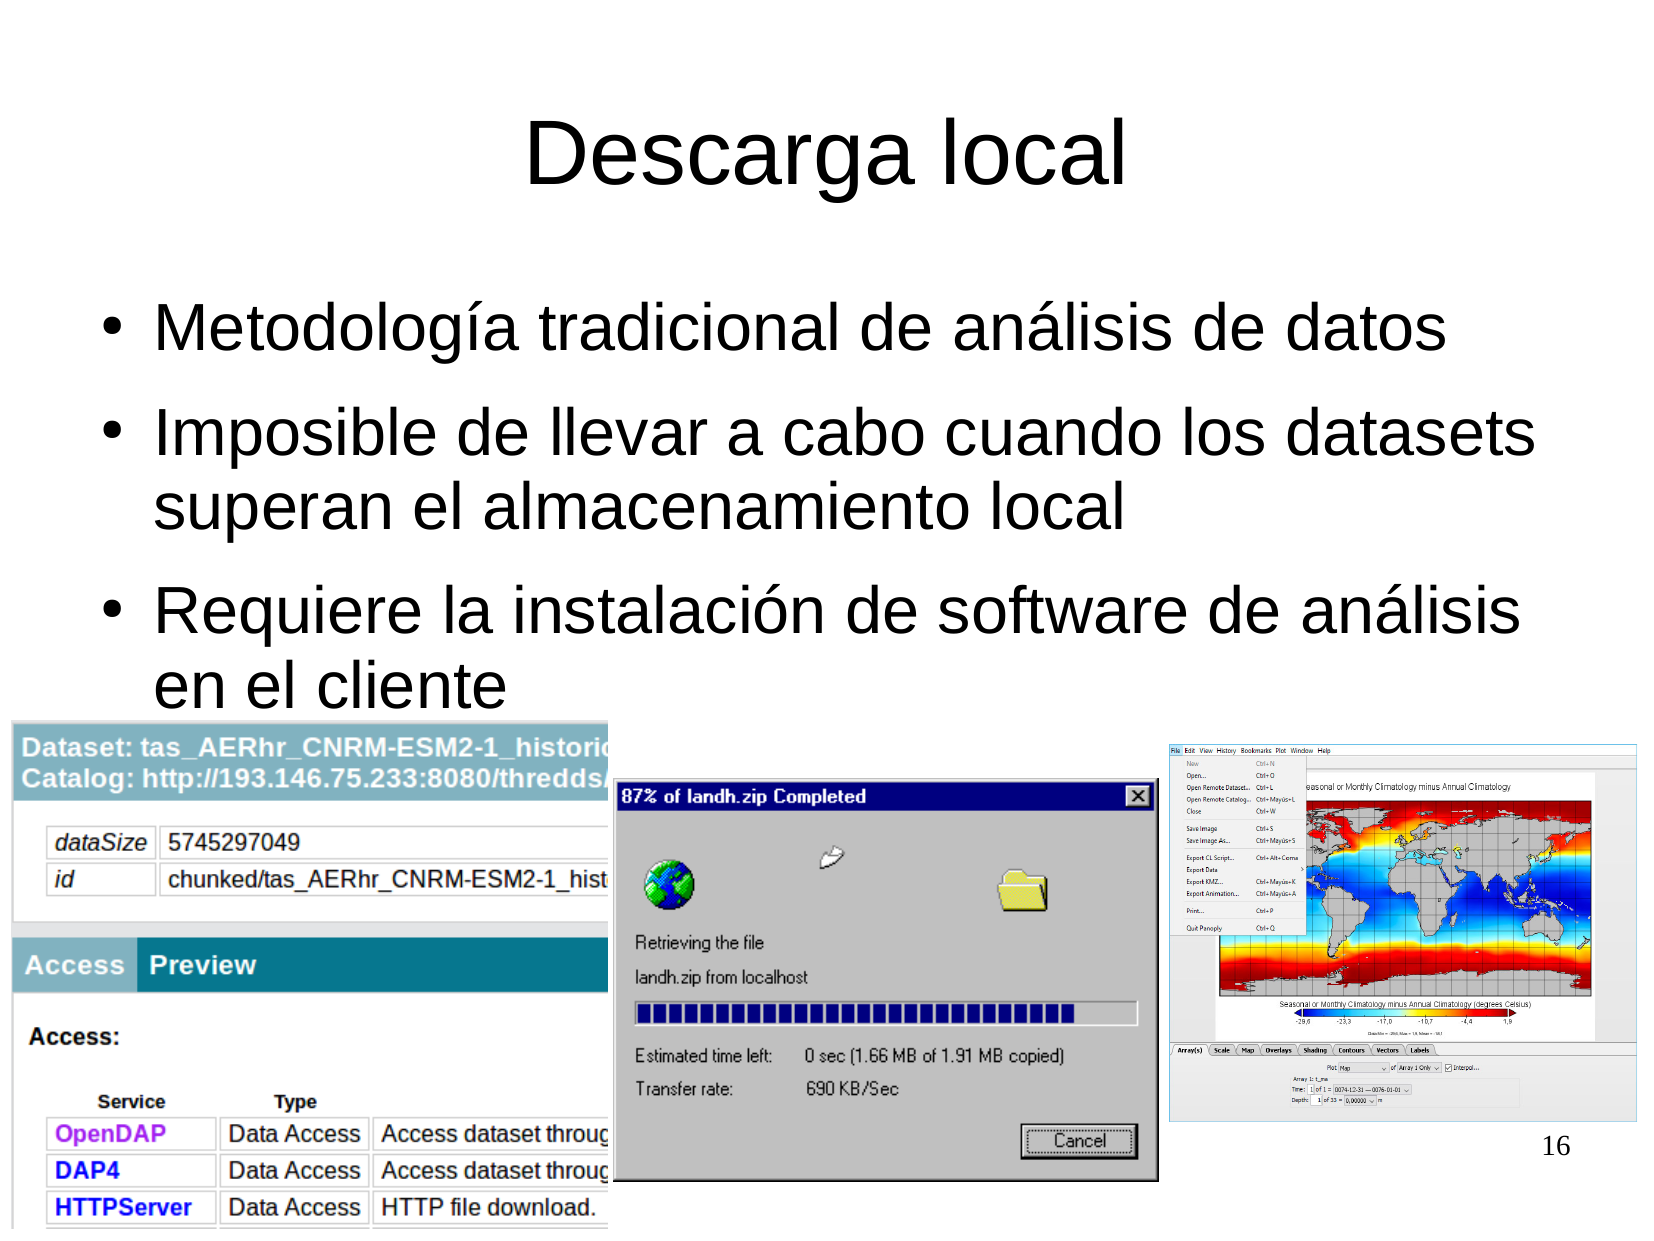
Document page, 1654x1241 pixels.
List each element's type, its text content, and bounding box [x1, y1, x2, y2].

list Metodología tradicional de análisis de datos Imposible de llevar a cabo cuando los datasets superan el almacenamiento local Requiere la instalación de software de análisis en el cliente [82, 290, 1571, 1010]
picture [613, 778, 1159, 1182]
picture [1169, 744, 1638, 1123]
picture [11, 720, 608, 1229]
title Descarga local [82, 49, 1571, 257]
